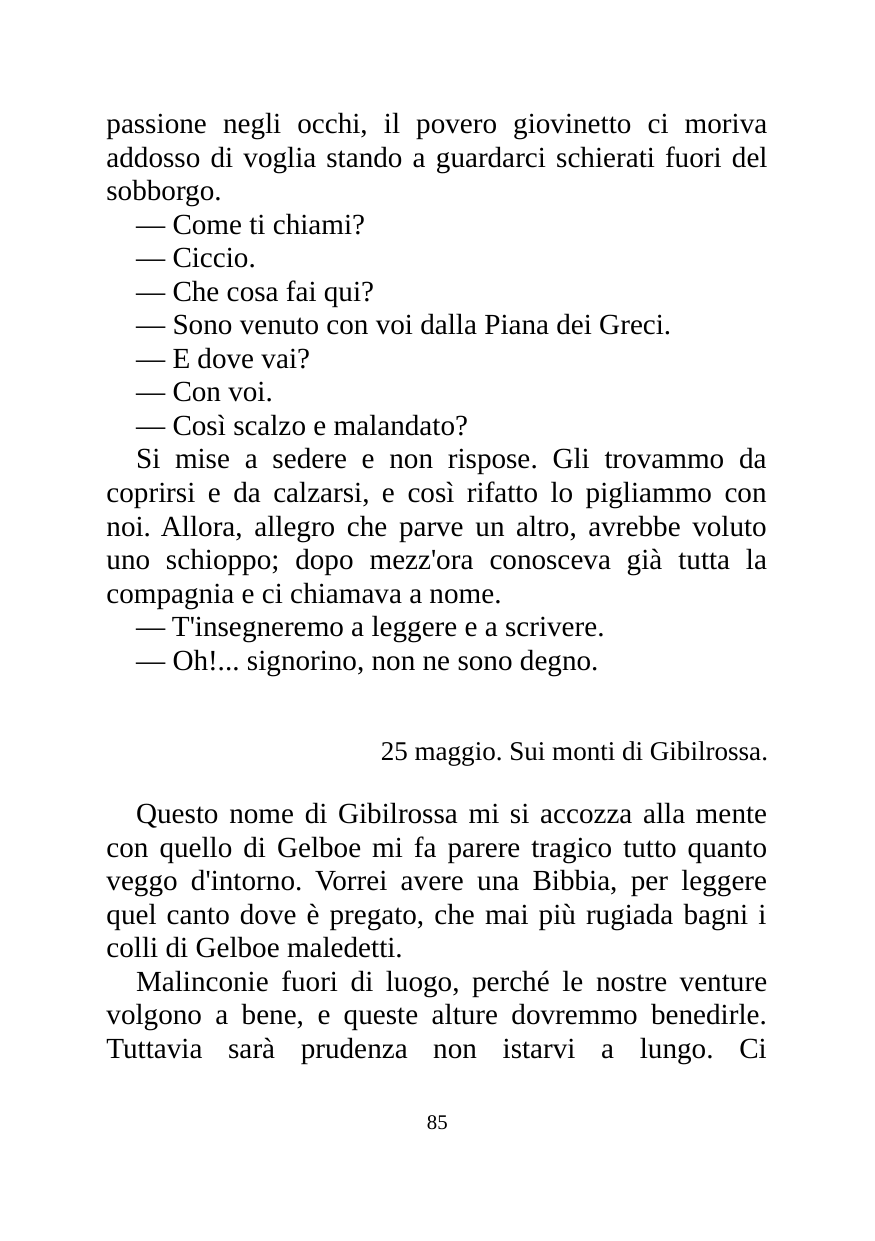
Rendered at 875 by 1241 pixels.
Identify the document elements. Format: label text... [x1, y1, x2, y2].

text — Oh!... signorino, non ne sono degno. [106, 643, 768, 676]
text — Sono venuto con voi dalla Piana dei Greci. [106, 307, 768, 341]
text Si mise a sedere e non rispose. Gli trovammo da coprirsi e da calzarsi, e così rifatto lo pigliammo con noi. Allora, allegro che parve un altro, avrebbe voluto uno schioppo; dopo mezz'ora conosceva già tutta la compagnia e ci chiamava a nome. [106, 442, 768, 609]
text 25 maggio. Sui monti di Gibilrossa. [106, 736, 768, 767]
text — Come ti chiami? [106, 207, 768, 240]
text Questo nome di Gibilrossa mi si accozza alla mente con quello di Gelboe mi fa parere tragico tutto quanto veggo d'intorno. Vorrei avere una Bibbia, per leggere quel canto dove è pregato, che mai più rugiada bagni i colli di Gelboe maledetti. [106, 796, 768, 964]
text passione negli occhi, il povero giovinetto ci moriva addosso di voglia stando a guardarci schierati fuori del sobborgo. [106, 106, 768, 207]
text — E dove vai? [106, 341, 768, 374]
text Malinconie fuori di luogo, perché le nostre venture volgono a bene, e queste alture dovremmo benedirle. Tuttavia sarà prudenza non istarvi a lungo. Ci [106, 964, 768, 1064]
text — Con voi. [106, 374, 768, 408]
text — Così scalzo e malandato? [106, 408, 768, 442]
text — Ciccio. [106, 240, 768, 274]
text — T'insegneremo a leggere e a scrivere. [106, 609, 768, 643]
text — Che cosa fai qui? [106, 274, 768, 307]
